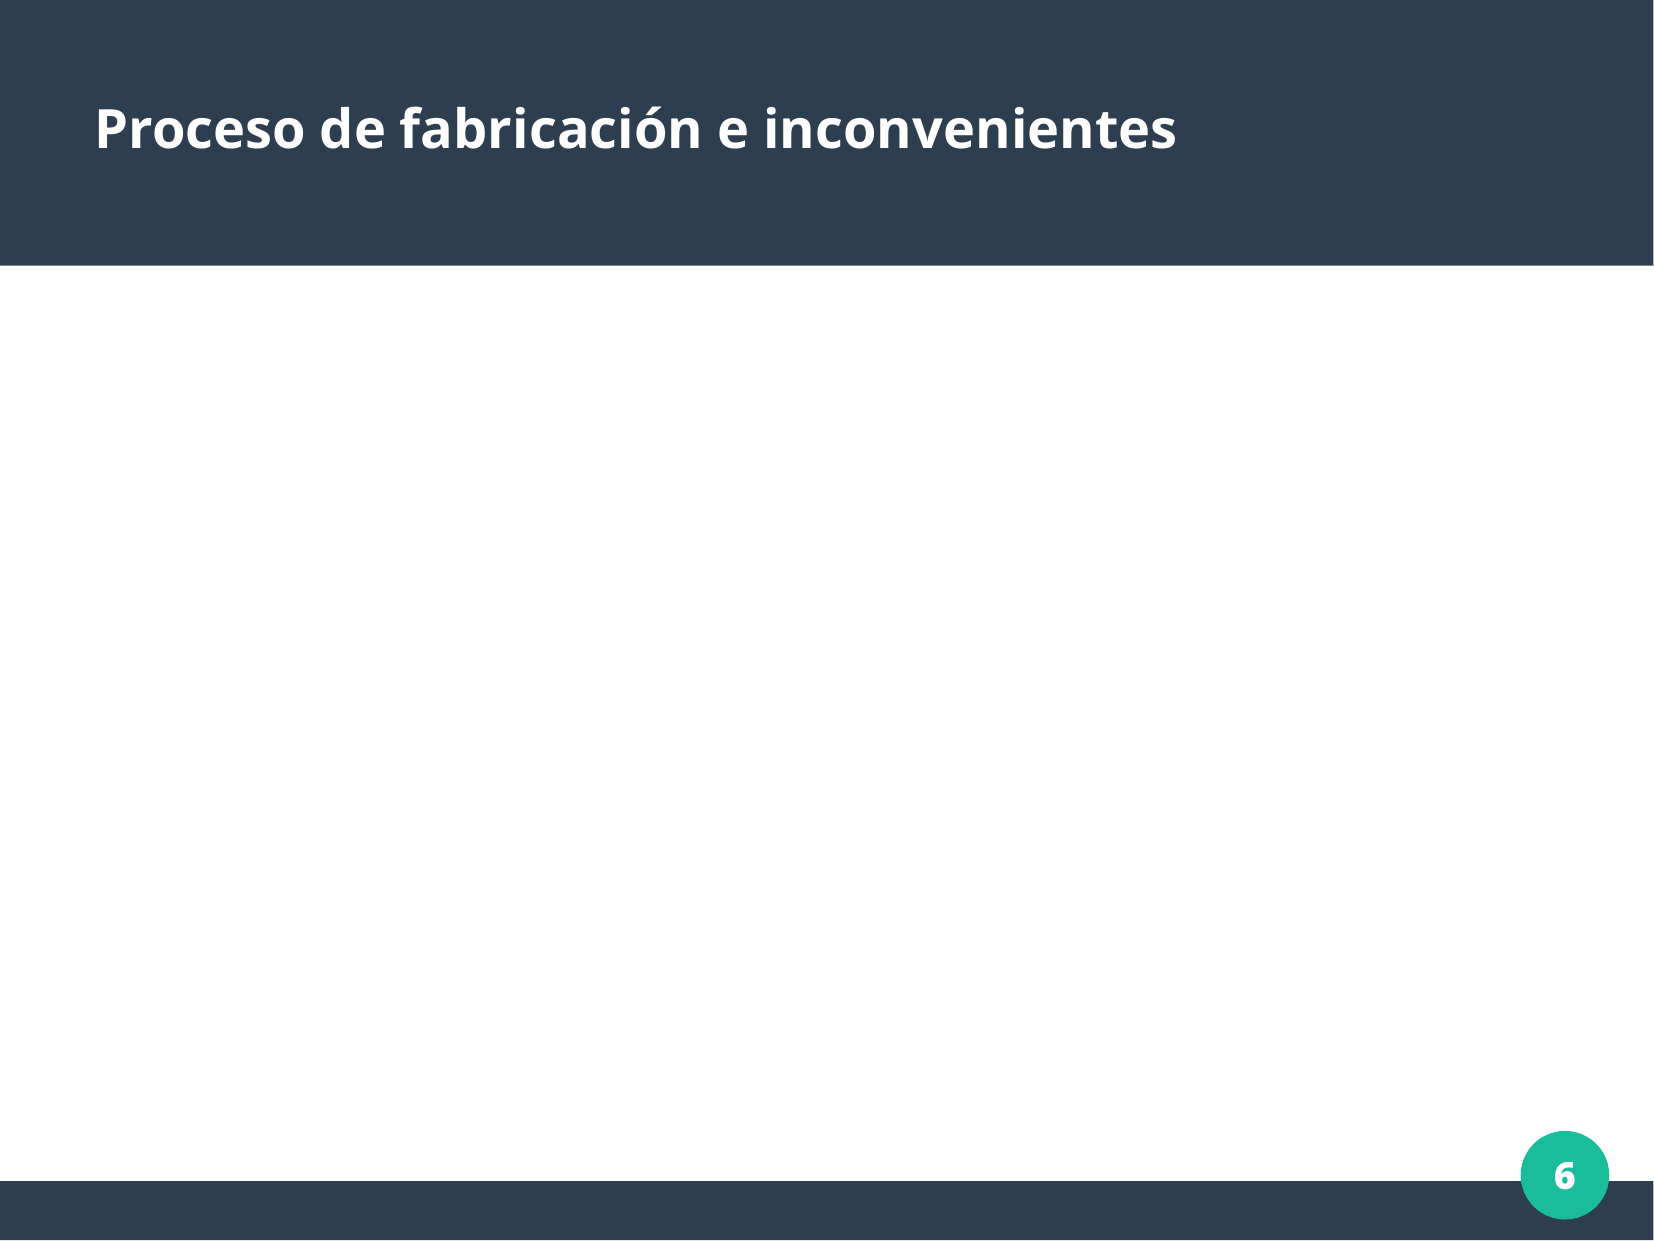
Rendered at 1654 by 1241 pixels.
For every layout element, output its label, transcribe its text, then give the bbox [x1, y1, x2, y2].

title Proceso de fabricación e inconvenientes [59, 49, 1595, 207]
